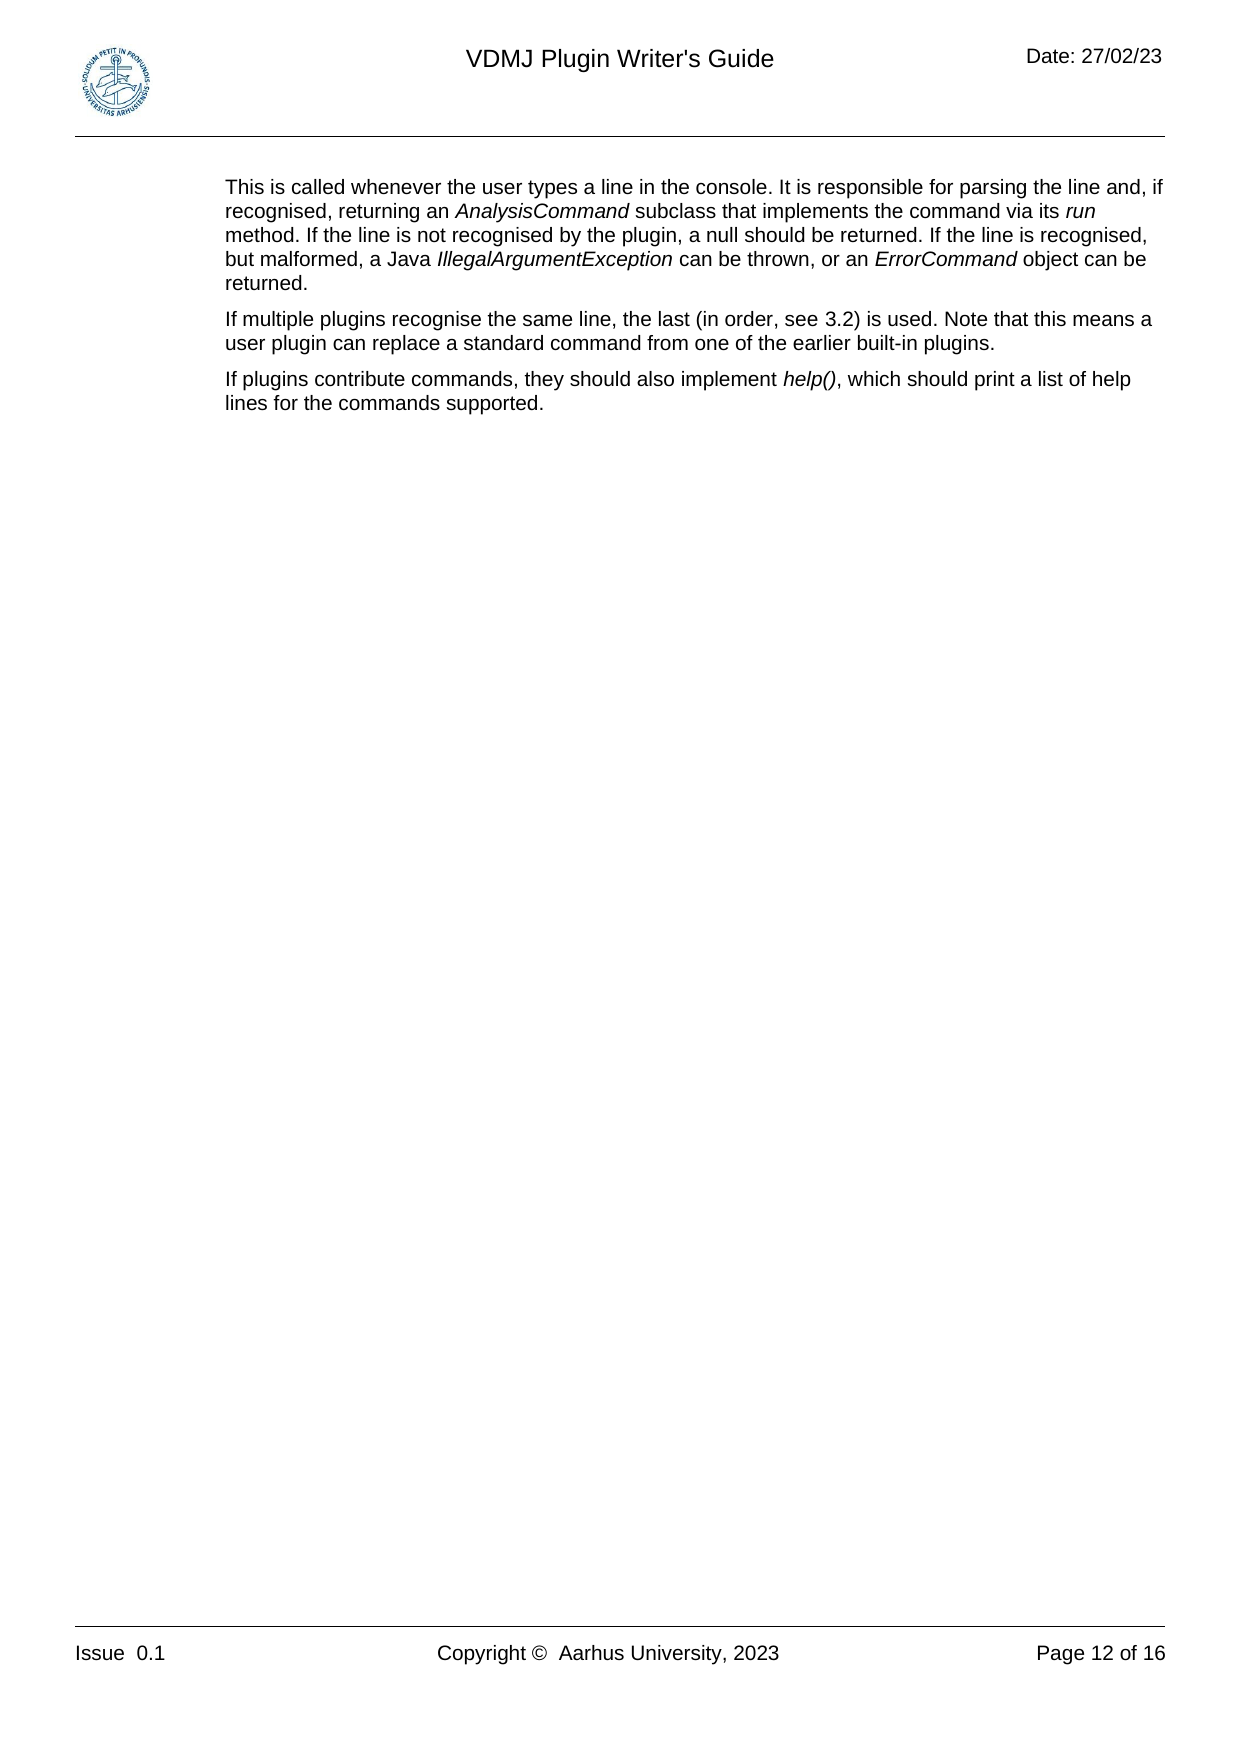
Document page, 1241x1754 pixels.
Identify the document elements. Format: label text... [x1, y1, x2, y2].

text If multiple plugins recognise the same line, the last (in order, see 3.2) is used. Note that this means a user plugin can replace a standard command from one of the earlier built-in plugins. [225, 307, 1165, 355]
picture [78, 44, 153, 120]
text If plugins contribute commands, they should also implement help(), which should print a list of help lines for the commands supported. [225, 368, 1165, 416]
text This is called whenever the user types a line in the console. It is responsible for parsing the line and, if recognised, returning an AnalysisCommand subclass that implements the command via its run method. If the line is not recognised by the plugin, a null should be returned. If the line is recognised, but malformed, a Java IllegalArgumentException can be thrown, or an ErrorCommand object can be returned. [225, 175, 1165, 295]
